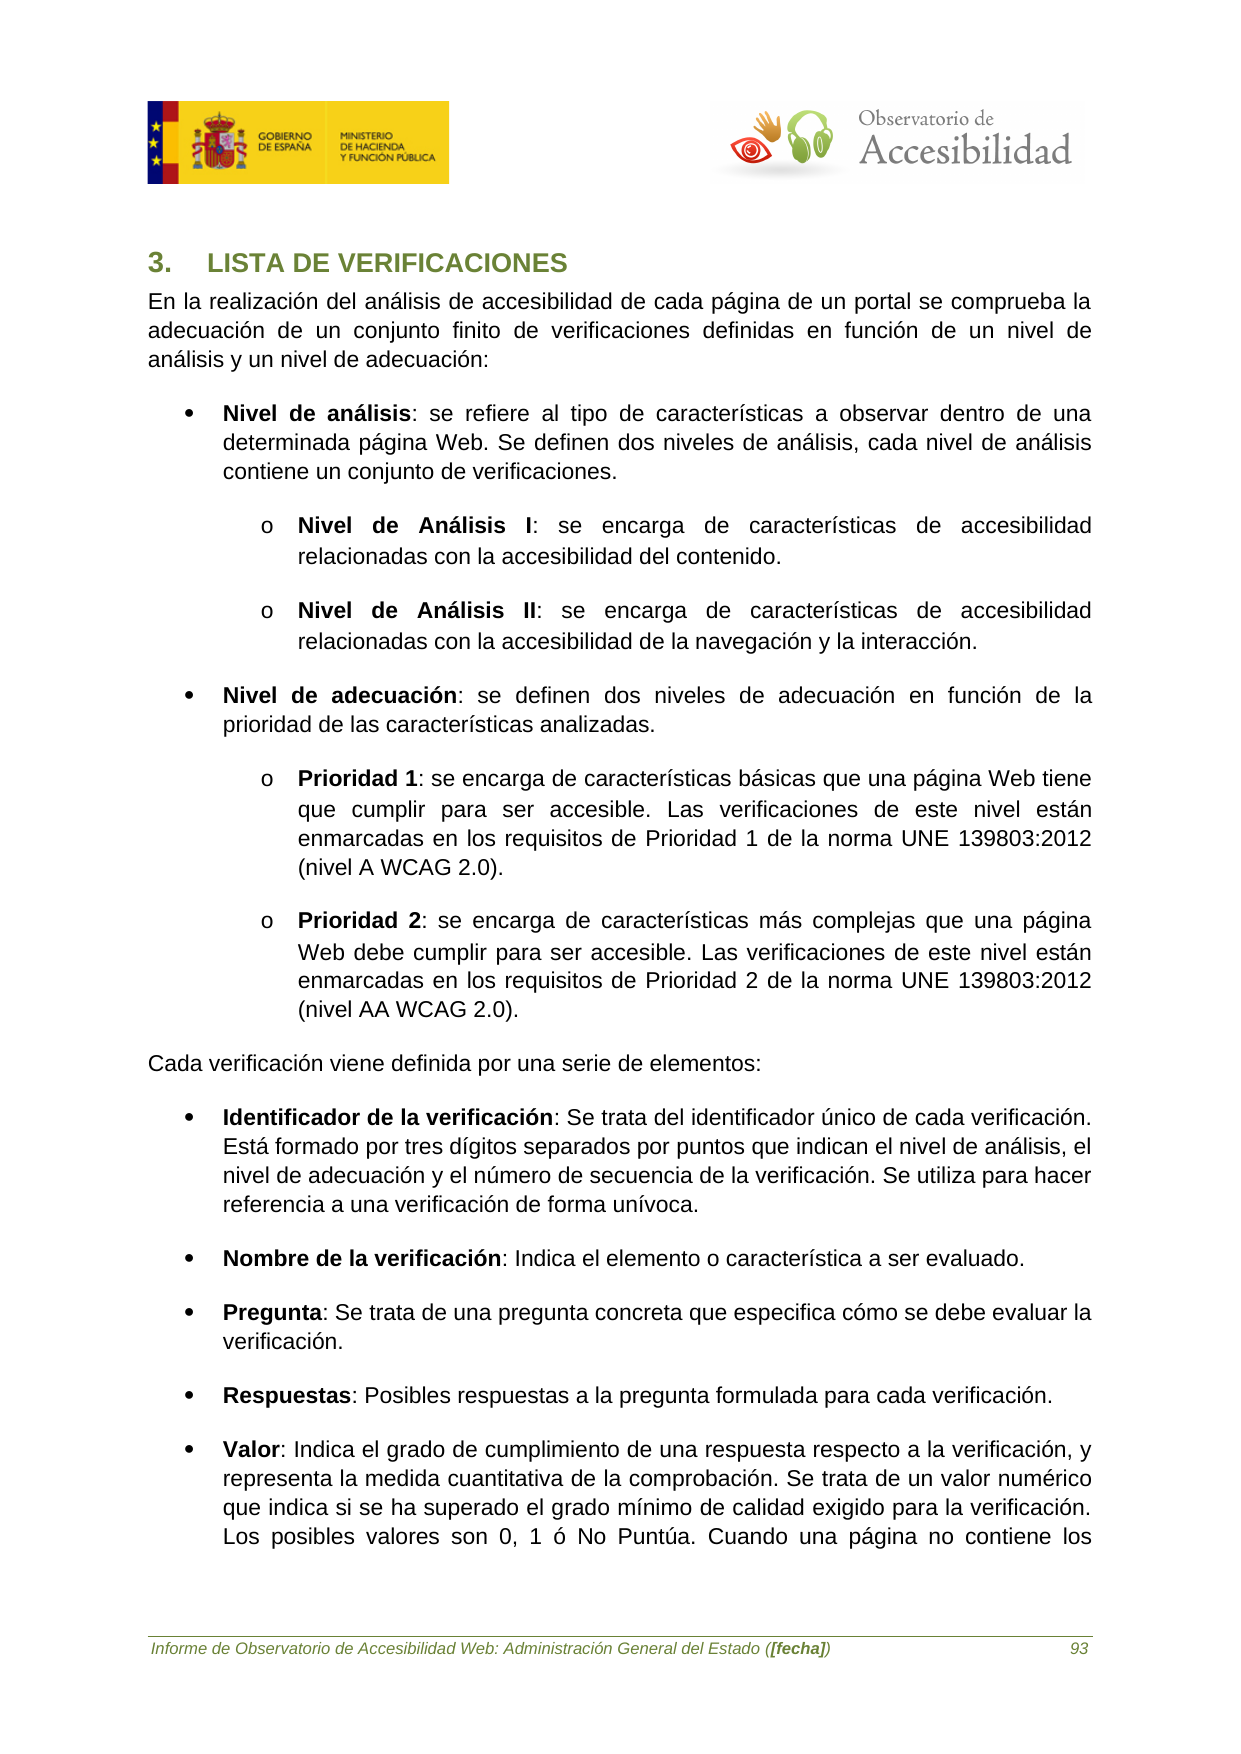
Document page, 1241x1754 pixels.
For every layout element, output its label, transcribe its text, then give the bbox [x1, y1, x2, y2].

list Valor: Indica el grado de cumplimiento de una respuesta respecto a la verificación, y representa la medida cuantitativa de la comprobación. Se trata de un valor numérico que indica si se ha superado el grado mínimo de calidad exigido para la verificación. Los posibles valores son 0, 1 ó No Puntúa. Cuando una página no contiene los [185, 1436, 1092, 1549]
picture [147, 101, 450, 184]
list Nivel de análisis: se refiere al tipo de características a observar dentro de una determinada página Web. Se definen dos niveles de análisis, cada nivel de análisis contiene un conjunto de verificaciones. [185, 400, 1092, 484]
list Nombre de la verificación: Indica el elemento o característica a ser evaluado. [185, 1245, 1092, 1271]
list Respuestas: Posibles respuestas a la pregunta formulada para cada verificación. [185, 1382, 1092, 1408]
list Prioridad 2: se encarga de características más complejas que una página Web debe cumplir para ser accesible. Las verificaciones de este nivel están enmarcadas en los requisitos de Prioridad 2 de la norma UNE 139803:2012 (nivel AA WCAG 2.0). [260, 907, 1092, 1023]
list Prioridad 1: se encarga de características básicas que una página Web tiene que cumplir para ser accesible. Las verificaciones de este nivel están enmarcadas en los requisitos de Prioridad 1 de la norma UNE 139803:2012 (nivel A WCAG 2.0). [260, 765, 1092, 880]
list Nivel de Análisis I: se encarga de características de accesibilidad relacionadas con la accesibilidad del contenido. [260, 512, 1092, 569]
picture [710, 101, 1086, 184]
list Nivel de adecuación: se definen dos niveles de adecuación en función de la prioridad de las características analizadas. [185, 682, 1092, 737]
subtitle Lista de verificaciones [148, 245, 1092, 278]
text Cada verificación viene definida por una serie de elementos: [148, 1050, 1092, 1077]
list Nivel de Análisis II: se encarga de características de accesibilidad relacionadas con la accesibilidad de la navegación y la interacción. [260, 597, 1092, 654]
text En la realización del análisis de accesibilidad de cada página de un portal se comprueba la adecuación de un conjunto finito de verificaciones definidas en función de un nivel de análisis y un nivel de adecuación: [148, 288, 1092, 372]
list Identificador de la verificación: Se trata del identificador único de cada verificación. Está formado por tres dígitos separados por puntos que indican el nivel de análisis, el nivel de adecuación y el número de secuencia de la verificación. Se utiliza para hacer referencia a una verificación de forma unívoca. [185, 1104, 1092, 1217]
list Pregunta: Se trata de una pregunta concreta que especifica cómo se debe evaluar la verificación. [185, 1299, 1092, 1354]
